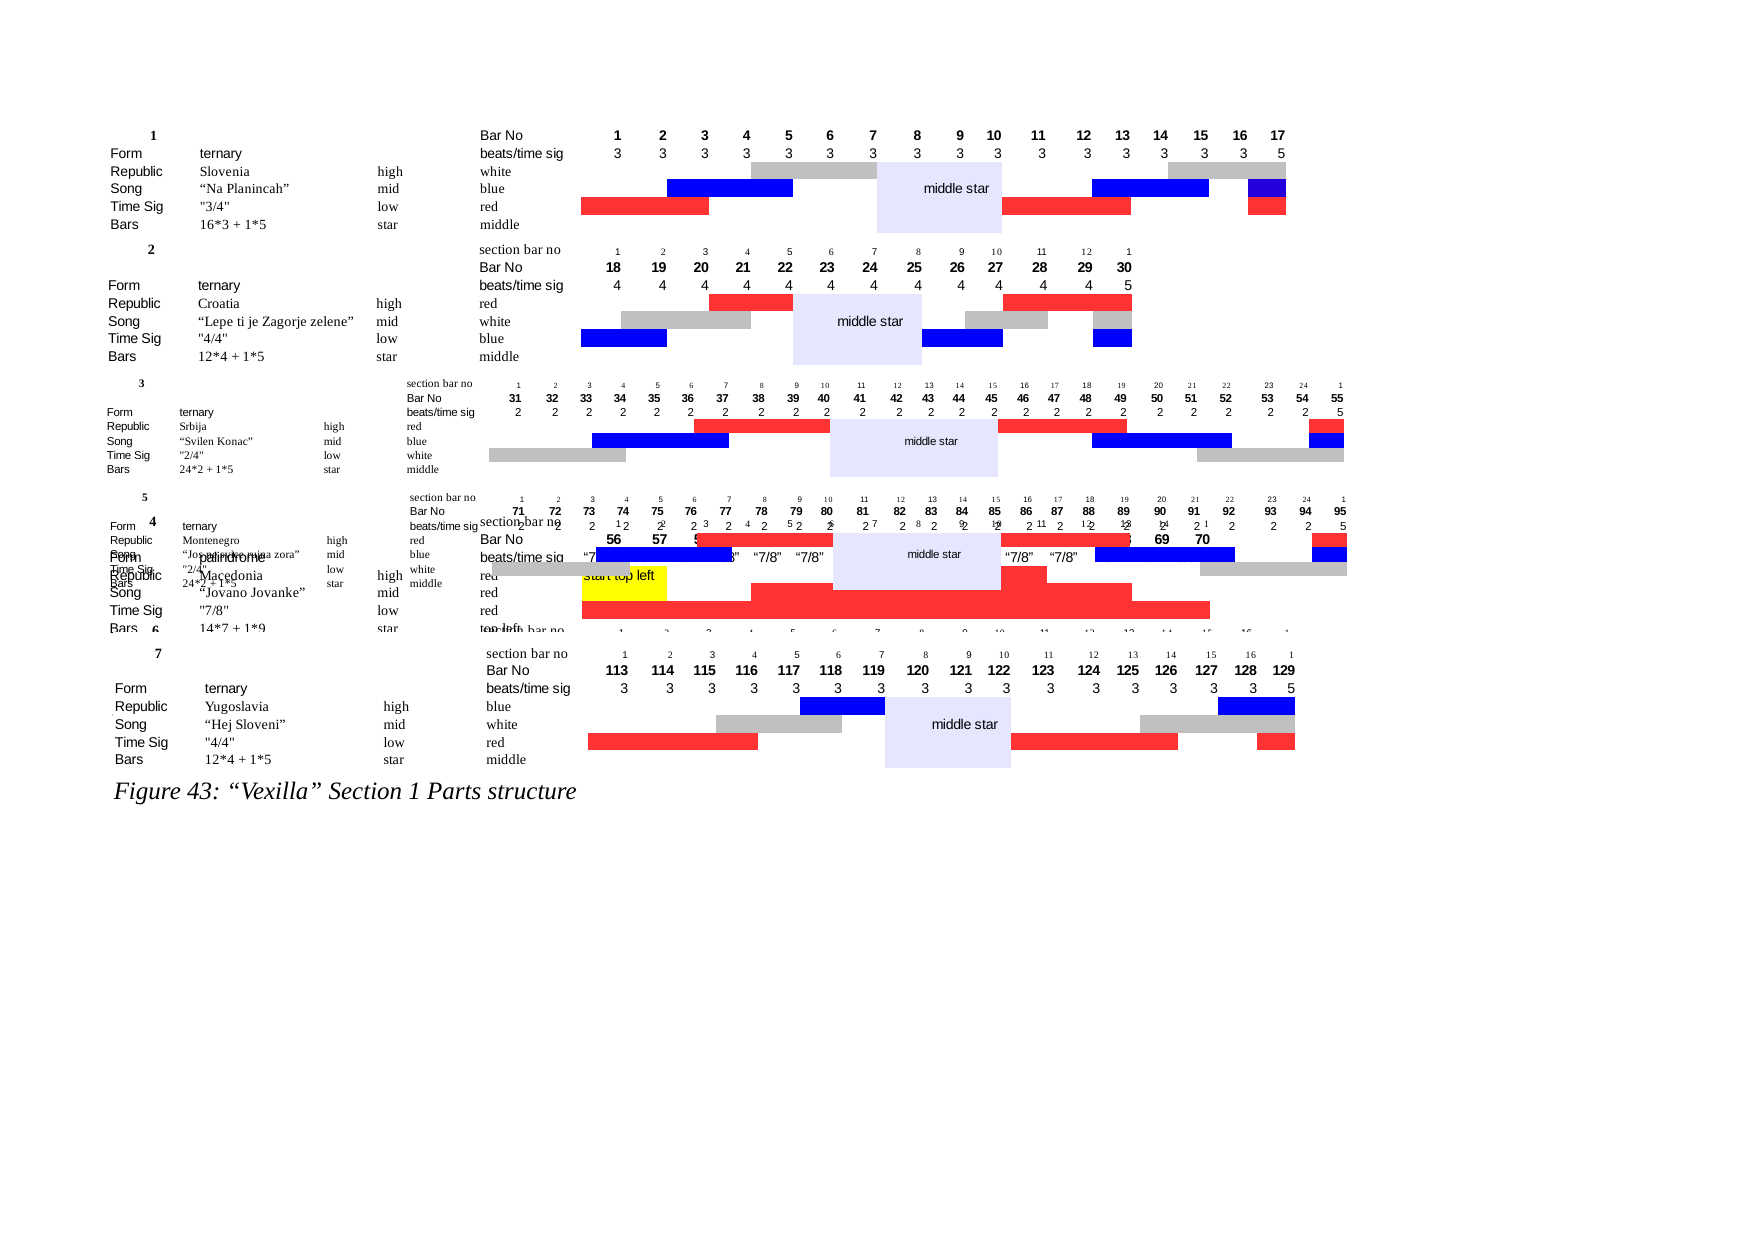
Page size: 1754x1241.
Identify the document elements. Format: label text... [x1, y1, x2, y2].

text Figure 43: “Vexilla” Section 1 Parts structure [113, 644, 1298, 805]
